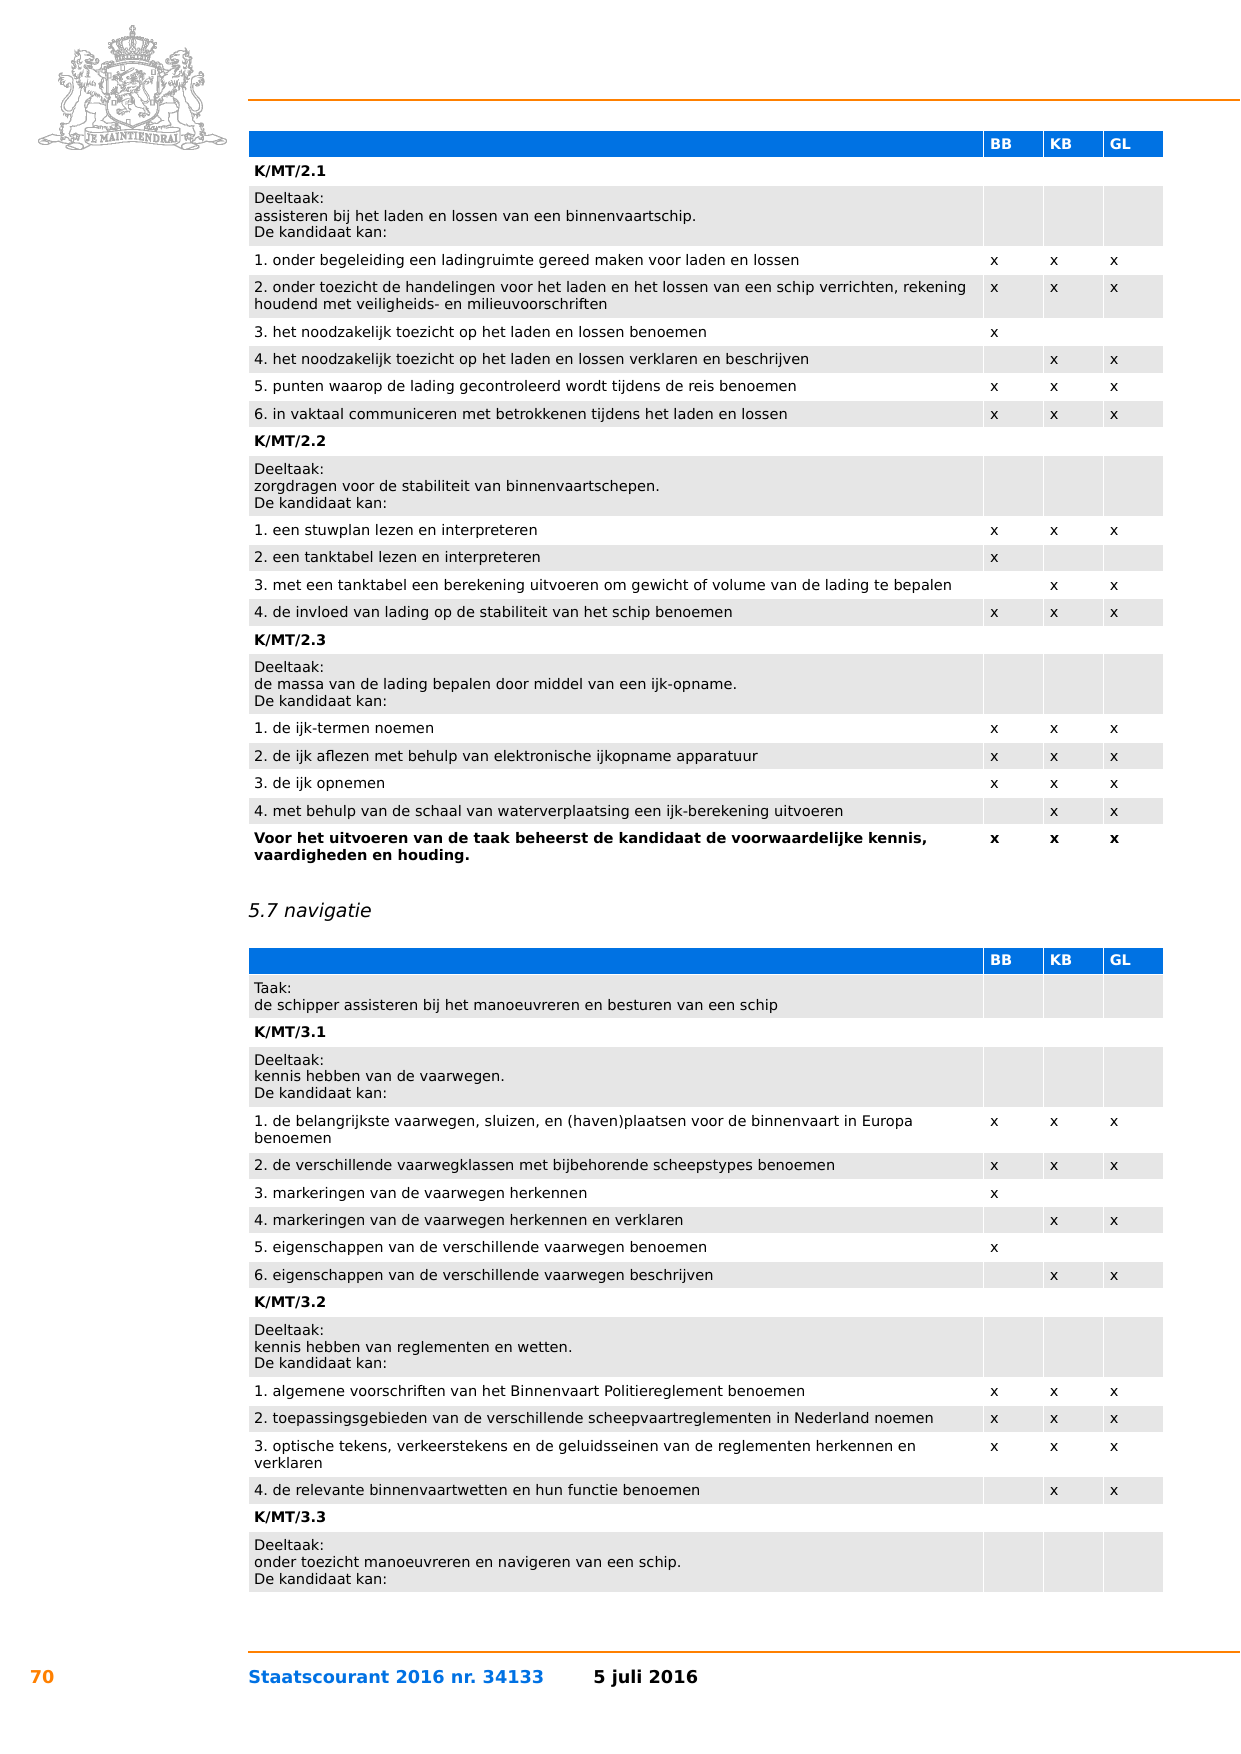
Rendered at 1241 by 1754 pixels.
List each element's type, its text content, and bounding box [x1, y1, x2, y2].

table_cell x [984, 599, 1043, 626]
table_cell x [1104, 825, 1163, 868]
table_header [249, 948, 983, 974]
table_cell [1104, 1317, 1163, 1377]
table_cell x [984, 247, 1043, 273]
table_cell [1044, 975, 1103, 1018]
table_cell 5. punten waarop de lading gecontroleerd wordt tijdens de reis benoemen [249, 374, 983, 400]
table_cell Deeltaak: kennis hebben van reglementen en wetten. De kandidaat kan: [249, 1317, 983, 1377]
table_cell [1044, 1019, 1103, 1046]
table_header GL [1104, 131, 1163, 157]
table_cell x [1044, 1108, 1103, 1151]
table_cell x [984, 716, 1043, 742]
table_cell x [1104, 1207, 1163, 1233]
table_cell K/MT/2.2 [249, 429, 983, 455]
table_cell 4. het noodzakelijk toezicht op het laden en lossen verklaren en beschrijven [249, 346, 983, 373]
table_cell [984, 1047, 1043, 1107]
table_cell [1044, 456, 1103, 516]
table_cell [1104, 1532, 1163, 1592]
table_cell x [984, 1153, 1043, 1179]
table_cell [1044, 1317, 1103, 1377]
table_cell [1104, 1019, 1163, 1046]
table_cell x [1044, 1153, 1103, 1179]
table_cell x [984, 517, 1043, 543]
table_cell [1104, 1180, 1163, 1206]
table_cell [984, 572, 1043, 598]
table_cell x [1044, 517, 1103, 543]
table_cell [1044, 319, 1103, 345]
table_cell [984, 346, 1043, 373]
table_cell [984, 186, 1043, 246]
table_cell x [1104, 275, 1163, 318]
table_cell x [1104, 798, 1163, 824]
table_cell [1044, 545, 1103, 571]
table_cell x [984, 545, 1043, 571]
table_cell [1104, 456, 1163, 516]
table_cell x [1044, 1477, 1103, 1504]
table_cell x [1044, 1406, 1103, 1432]
table_cell x [984, 401, 1043, 427]
table_cell 1. de ijk-termen noemen [249, 716, 983, 742]
table_header KB [1044, 131, 1103, 157]
table_cell 2. toepassingsgebieden van de verschillende scheepvaartreglementen in Nederland noemen [249, 1406, 983, 1432]
table_cell x [1104, 1108, 1163, 1151]
table_cell 3. optische tekens, verkeerstekens en de geluidsseinen van de reglementen herkennen en verklaren [249, 1433, 983, 1476]
table_cell [1044, 158, 1103, 185]
table_cell x [1044, 401, 1103, 427]
table_cell x [1044, 743, 1103, 769]
table_cell [1104, 654, 1163, 714]
table_cell [984, 1477, 1043, 1504]
table_cell [1044, 1505, 1103, 1531]
table_cell x [984, 374, 1043, 400]
table_header GL [1104, 948, 1163, 974]
table_cell x [984, 770, 1043, 797]
table_cell [1044, 1235, 1103, 1261]
table_cell 4. de relevante binnenvaartwetten en hun functie benoemen [249, 1477, 983, 1504]
table_cell [984, 1207, 1043, 1233]
table_cell [1044, 429, 1103, 455]
table_cell [1104, 186, 1163, 246]
table_cell Deeltaak: zorgdragen voor de stabiliteit van binnenvaartschepen. De kandidaat kan: [249, 456, 983, 516]
table_cell [1104, 1289, 1163, 1316]
table_cell [1104, 975, 1163, 1018]
table_cell 1. onder begeleiding een ladingruimte gereed maken voor laden en lossen [249, 247, 983, 273]
table_cell x [984, 1180, 1043, 1206]
table_cell [984, 798, 1043, 824]
table_cell 1. de belangrijkste vaarwegen, sluizen, en (haven)plaatsen voor de binnenvaart in Europa benoemen [249, 1108, 983, 1151]
table_cell [1104, 429, 1163, 455]
table_cell [984, 1262, 1043, 1288]
table_cell Deeltaak: kennis hebben van de vaarwegen. De kandidaat kan: [249, 1047, 983, 1107]
table_header BB [984, 948, 1043, 974]
table_cell x [1104, 1477, 1163, 1504]
table_cell x [1104, 1262, 1163, 1288]
table_cell Taak: de schipper assisteren bij het manoeuvreren en besturen van een schip [249, 975, 983, 1018]
table_header KB [1044, 948, 1103, 974]
table_cell [984, 1289, 1043, 1316]
table_cell [984, 1317, 1043, 1377]
table_cell x [1104, 1378, 1163, 1404]
table_cell [984, 654, 1043, 714]
table_cell x [1044, 346, 1103, 373]
table_cell [984, 158, 1043, 185]
table_cell x [984, 319, 1043, 345]
table_cell 3. met een tanktabel een berekening uitvoeren om gewicht of volume van de lading te bepalen [249, 572, 983, 598]
table_cell 3. de ijk opnemen [249, 770, 983, 797]
table_cell x [1044, 1378, 1103, 1404]
table_cell [1044, 186, 1103, 246]
table_cell x [1044, 1433, 1103, 1476]
table_cell [1104, 1047, 1163, 1107]
table_cell x [1044, 798, 1103, 824]
table_cell Deeltaak: onder toezicht manoeuvreren en navigeren van een schip. De kandidaat kan: [249, 1532, 983, 1592]
table_cell [1044, 627, 1103, 653]
table_cell 4. met behulp van de schaal van waterverplaatsing een ijk-berekening uitvoeren [249, 798, 983, 824]
table_cell [1104, 1505, 1163, 1531]
table_cell K/MT/2.3 [249, 627, 983, 653]
table_cell 3. het noodzakelijk toezicht op het laden en lossen benoemen [249, 319, 983, 345]
table_cell Voor het uitvoeren van de taak beheerst de kandidaat de voorwaardelijke kennis, vaardigheden en houding. [249, 825, 983, 868]
table_header BB [984, 131, 1043, 157]
table_cell x [984, 1108, 1043, 1151]
table_cell 4. markeringen van de vaarwegen herkennen en verklaren [249, 1207, 983, 1233]
table_cell 2. de verschillende vaarwegklassen met bijbehorende scheepstypes benoemen [249, 1153, 983, 1179]
table_cell 1. een stuwplan lezen en interpreteren [249, 517, 983, 543]
table_cell x [1044, 275, 1103, 318]
table_cell [984, 1532, 1043, 1592]
table_cell x [1104, 247, 1163, 273]
table_cell [1104, 627, 1163, 653]
table_cell x [1104, 1153, 1163, 1179]
table_cell x [1104, 517, 1163, 543]
table_cell [1104, 1235, 1163, 1261]
table_cell 1. algemene voorschriften van het Binnenvaart Politiereglement benoemen [249, 1378, 983, 1404]
table_cell [1104, 319, 1163, 345]
table_cell x [1104, 346, 1163, 373]
table_cell 2. onder toezicht de handelingen voor het laden en het lossen van een schip verrichten, rekening houdend met veiligheids- en milieuvoorschriften [249, 275, 983, 318]
table_cell [984, 429, 1043, 455]
table_cell [1104, 158, 1163, 185]
table_cell [1104, 545, 1163, 571]
table_cell Deeltaak: assisteren bij het laden en lossen van een binnenvaartschip. De kandidaat kan: [249, 186, 983, 246]
table_cell x [1104, 1406, 1163, 1432]
table_cell x [1104, 716, 1163, 742]
table_cell x [984, 275, 1043, 318]
subtitle 5.7 navigatie [248, 899, 1163, 921]
picture [38, 25, 227, 150]
table_cell x [1044, 716, 1103, 742]
table_cell [1044, 1532, 1103, 1592]
table_cell x [1044, 374, 1103, 400]
table_cell x [1104, 599, 1163, 626]
table_cell [1044, 1180, 1103, 1206]
table_cell x [984, 825, 1043, 868]
table_cell 5. eigenschappen van de verschillende vaarwegen benoemen [249, 1235, 983, 1261]
table_cell x [1104, 374, 1163, 400]
table_cell x [1044, 1262, 1103, 1288]
table_cell x [984, 743, 1043, 769]
table_cell [1044, 1047, 1103, 1107]
table_cell x [1044, 770, 1103, 797]
table_cell [1044, 1289, 1103, 1316]
table_cell x [1104, 401, 1163, 427]
table_cell 6. in vaktaal communiceren met betrokkenen tijdens het laden en lossen [249, 401, 983, 427]
table_cell [984, 975, 1043, 1018]
table_cell 3. markeringen van de vaarwegen herkennen [249, 1180, 983, 1206]
table_cell 2. een tanktabel lezen en interpreteren [249, 545, 983, 571]
table_cell x [984, 1235, 1043, 1261]
table_header [249, 131, 983, 157]
table_cell [984, 456, 1043, 516]
table_cell x [984, 1433, 1043, 1476]
table_cell [984, 627, 1043, 653]
table_cell x [1044, 572, 1103, 598]
table_cell Deeltaak: de massa van de lading bepalen door middel van een ijk-opname. De kandidaat kan: [249, 654, 983, 714]
table_cell x [1104, 743, 1163, 769]
table_cell x [1104, 1433, 1163, 1476]
table_cell x [984, 1406, 1043, 1432]
table_cell x [1104, 770, 1163, 797]
table_cell x [1044, 825, 1103, 868]
table_cell x [1104, 572, 1163, 598]
table_cell 2. de ijk aflezen met behulp van elektronische ijkopname apparatuur [249, 743, 983, 769]
table_cell K/MT/3.2 [249, 1289, 983, 1316]
table_cell x [1044, 599, 1103, 626]
table_cell 4. de invloed van lading op de stabiliteit van het schip benoemen [249, 599, 983, 626]
table_cell [984, 1505, 1043, 1531]
table_cell K/MT/3.3 [249, 1505, 983, 1531]
table_cell K/MT/2.1 [249, 158, 983, 185]
table_cell [1044, 654, 1103, 714]
table_cell K/MT/3.1 [249, 1019, 983, 1046]
table_cell 6. eigenschappen van de verschillende vaarwegen beschrijven [249, 1262, 983, 1288]
table_cell x [1044, 247, 1103, 273]
table_cell x [1044, 1207, 1103, 1233]
table_cell [984, 1019, 1043, 1046]
table_cell x [984, 1378, 1043, 1404]
